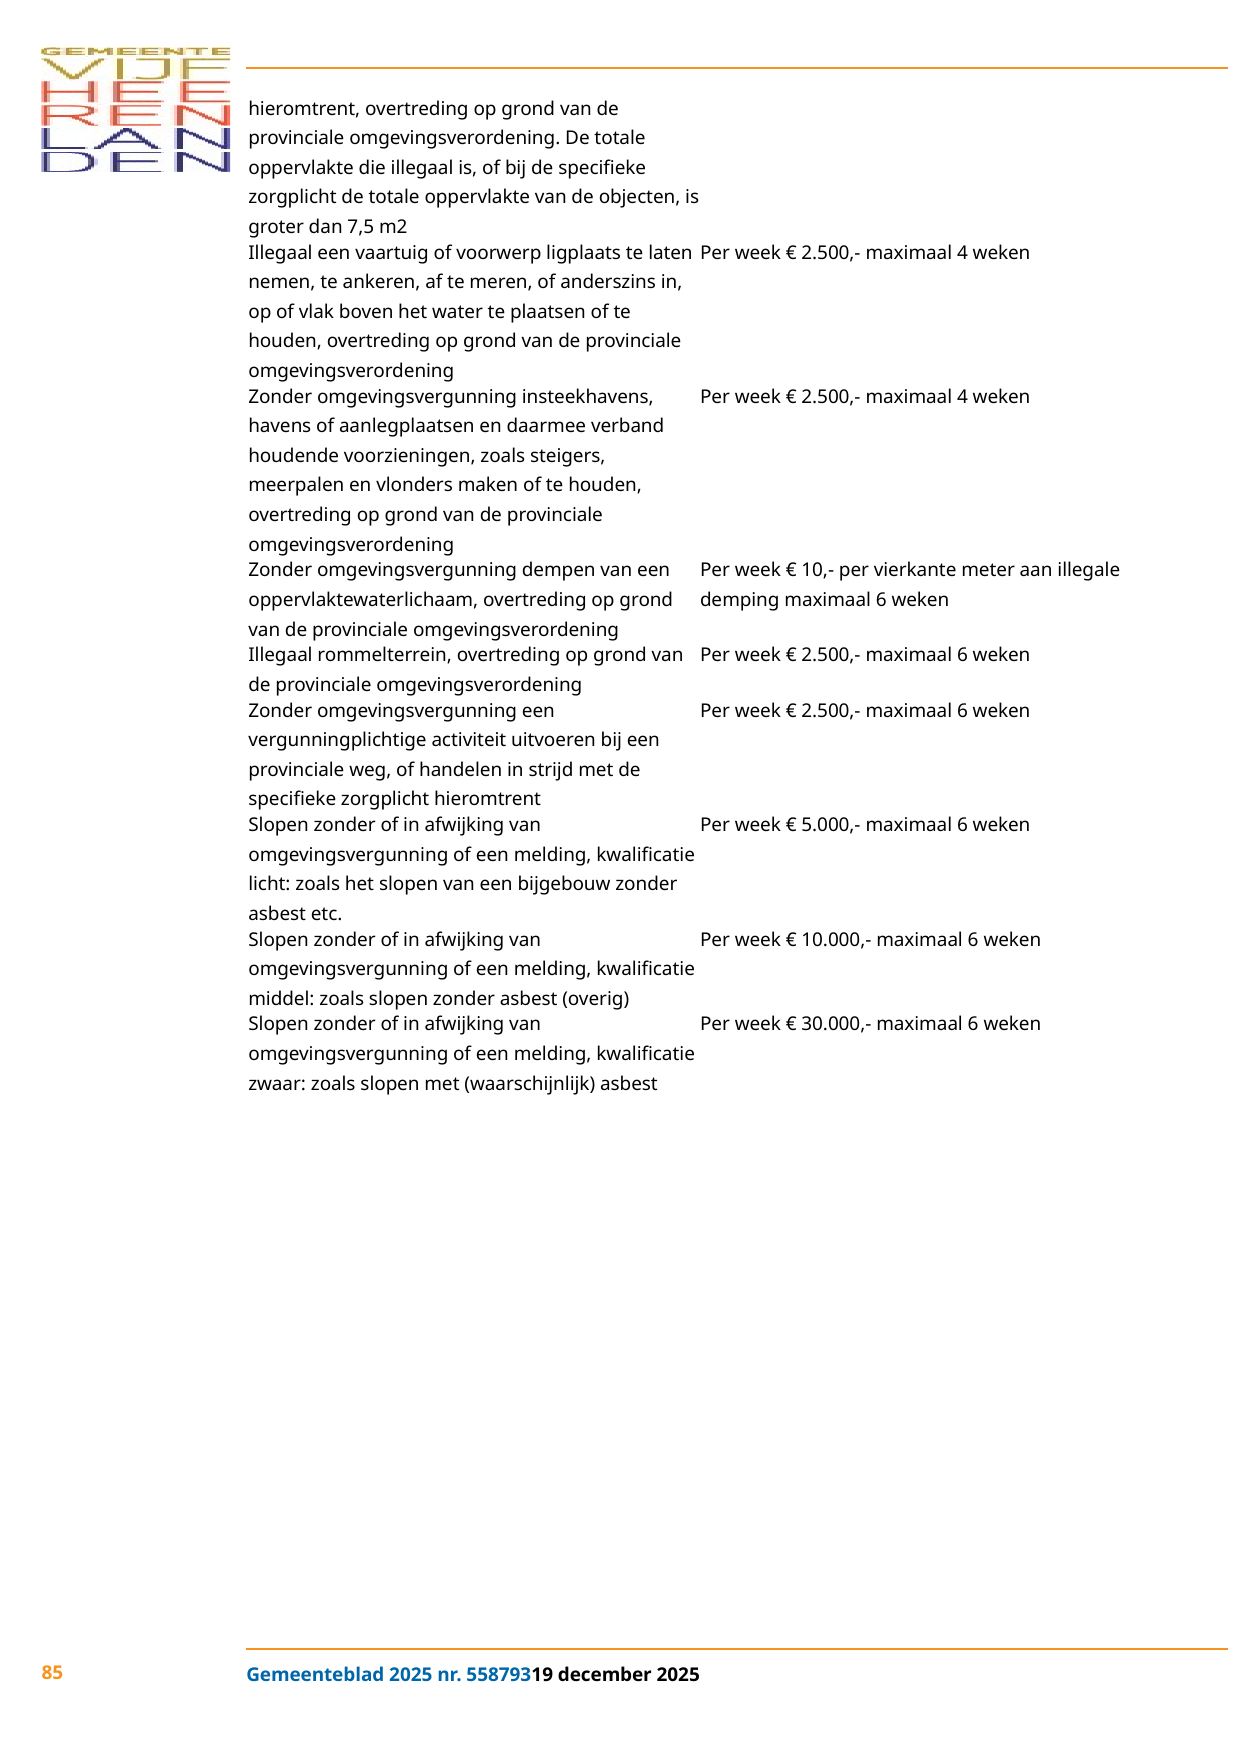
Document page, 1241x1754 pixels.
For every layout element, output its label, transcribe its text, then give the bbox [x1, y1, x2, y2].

table_cell Slopen zonder of in afwijking van omgevingsvergunning of een melding, kwalificatie licht: zoals het slopen van een bijgebouw zonder asbest etc. [248, 811, 700, 926]
table_cell Per week € 10.000,- maximaal 6 weken [700, 926, 1152, 1011]
table_cell Per week € 2.500,- maximaal 6 weken [700, 641, 1152, 697]
table_cell [700, 95, 1152, 239]
table_cell Per week € 10,- per vierkante meter aan illegale demping maximaal 6 weken [700, 557, 1152, 641]
picture [41, 47, 231, 172]
table_cell Per week € 2.500,- maximaal 4 weken [700, 239, 1152, 383]
table_cell Per week € 5.000,- maximaal 6 weken [700, 811, 1152, 926]
table_cell hieromtrent, overtreding op grond van de provinciale omgevingsverordening. De totale oppervlakte die illegaal is, of bij de specifieke zorgplicht de totale oppervlakte van de objecten, is groter dan 7,5 m2 [248, 95, 700, 239]
table_cell Slopen zonder of in afwijking van omgevingsvergunning of een melding, kwalificatie middel: zoals slopen zonder asbest (overig) [248, 926, 700, 1011]
table_cell Zonder omgevingsvergunning dempen van een oppervlaktewaterlichaam, overtreding op grond van de provinciale omgevingsverordening [248, 557, 700, 641]
table_cell Illegaal een vaartuig of voorwerp ligplaats te laten nemen, te ankeren, af te meren, of anderszins in, op of vlak boven het water te plaatsen of te houden, overtreding op grond van de provinciale omgevingsverordening [248, 239, 700, 383]
table_cell Zonder omgevingsvergunning insteekhavens, havens of aanlegplaatsen en daarmee verband houdende voorzieningen, zoals steigers, meerpalen en vlonders maken of te houden, overtreding op grond van de provinciale omgevingsverordening [248, 383, 700, 557]
table_cell Slopen zonder of in afwijking van omgevingsvergunning of een melding, kwalificatie zwaar: zoals slopen met (waarschijnlijk) asbest [248, 1011, 700, 1096]
table_cell Per week € 2.500,- maximaal 6 weken [700, 697, 1152, 811]
table_cell Illegaal rommelterrein, overtreding op grond van de provinciale omgevingsverordening [248, 641, 700, 697]
table_cell Per week € 2.500,- maximaal 4 weken [700, 383, 1152, 557]
table_cell Zonder omgevingsvergunning een vergunningplichtige activiteit uitvoeren bij een provinciale weg, of handelen in strijd met de specifieke zorgplicht hieromtrent [248, 697, 700, 811]
table_cell Per week € 30.000,- maximaal 6 weken [700, 1011, 1152, 1096]
